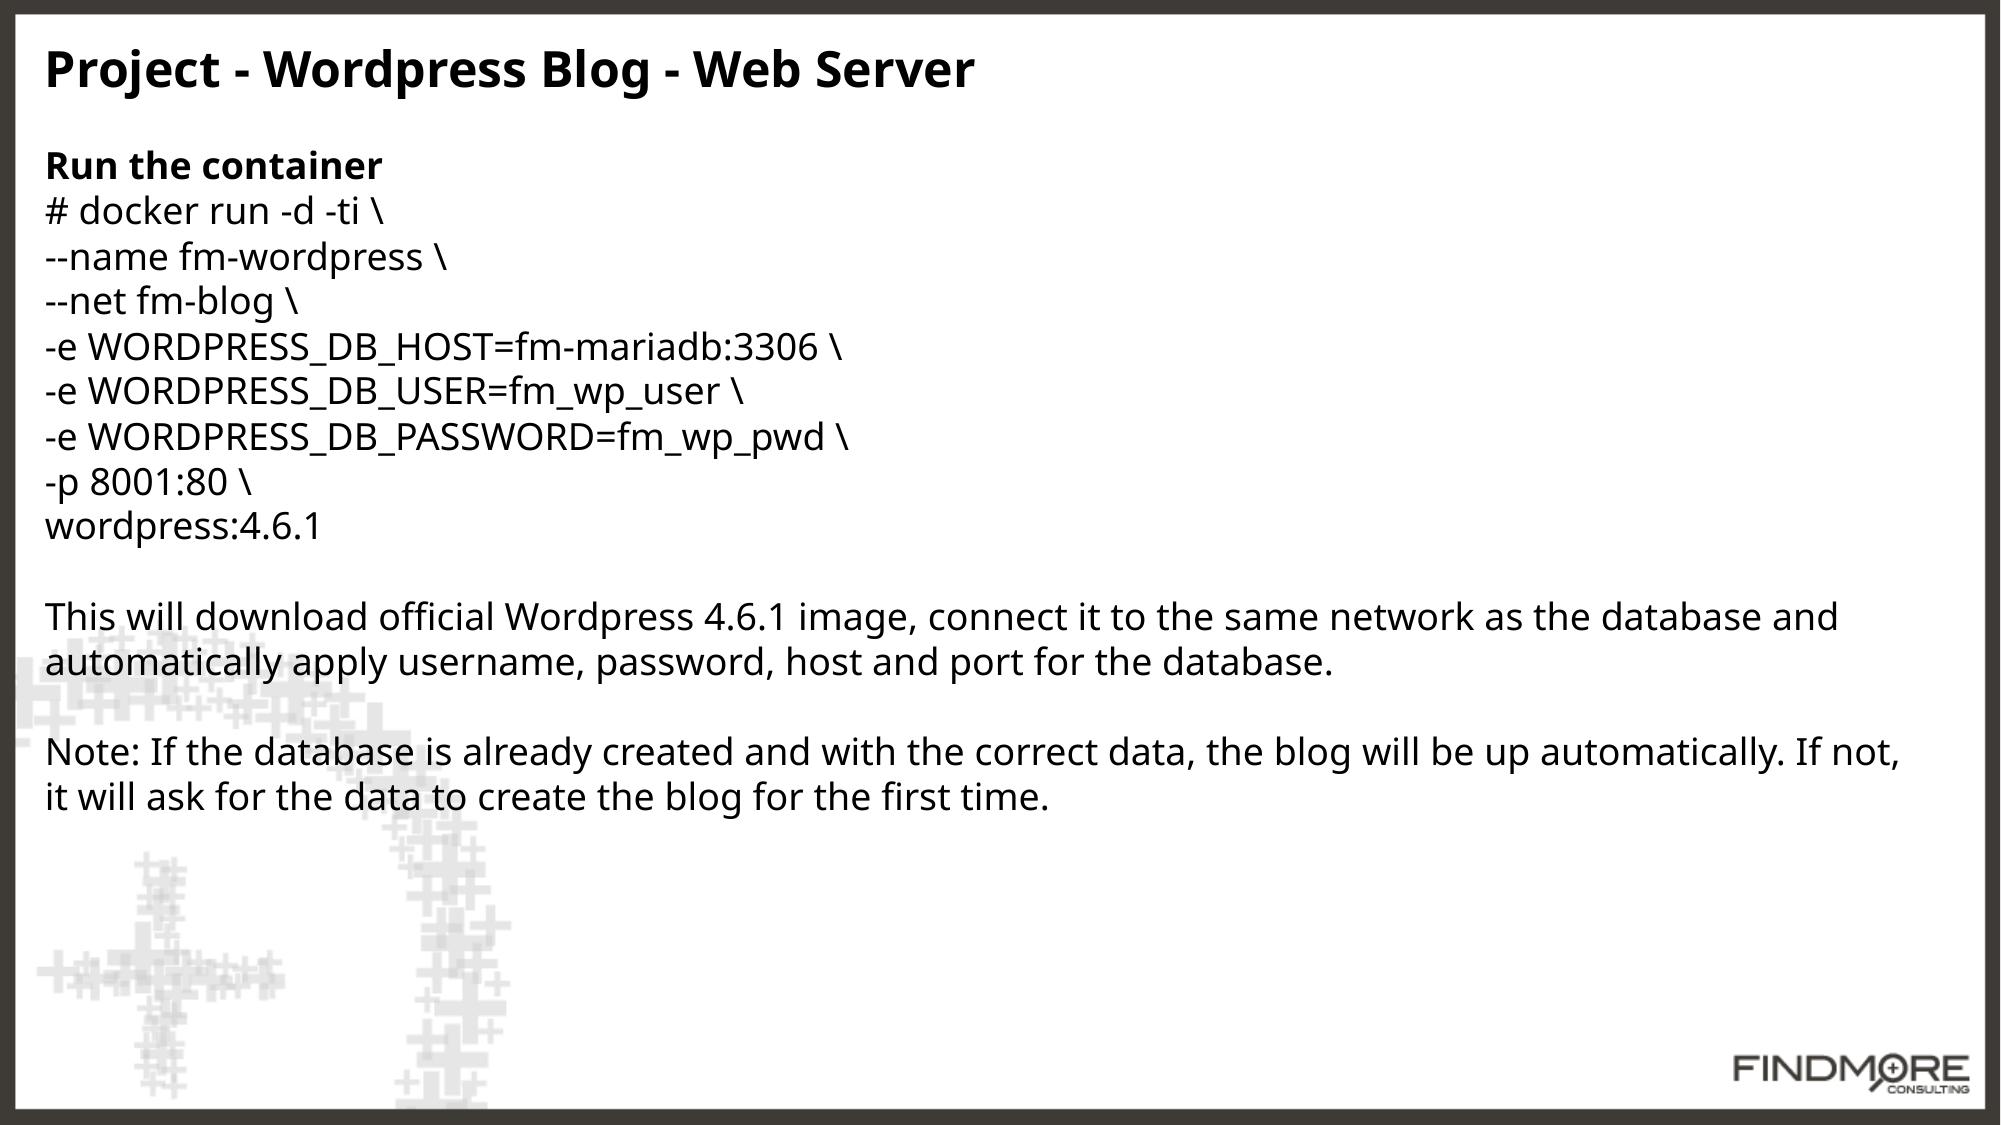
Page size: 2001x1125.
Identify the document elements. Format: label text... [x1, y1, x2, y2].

text_box Project - Wordpress Blog - Web Server Run the container # docker run -d -ti \ --name fm-wordpress \ --net fm-blog \ -e WORDPRESS_DB_HOST=fm-mariadb:3306 \ -e WORDPRESS_DB_USER=fm_wp_user \ -e WORDPRESS_DB_PASSWORD=fm_wp_pwd \ -p 8001:80 \ wordpress:4.6.1 This will download official Wordpress 4.6.1 image, connect it to the same network as the database and automatically apply username, password, host and port for the database. Note: If the database is already created and with the correct data, the blog will be up automatically. If not, it will ask for the data to create the blog for the first time. [29, 30, 1950, 1024]
picture [0, 0, 2001, 1125]
